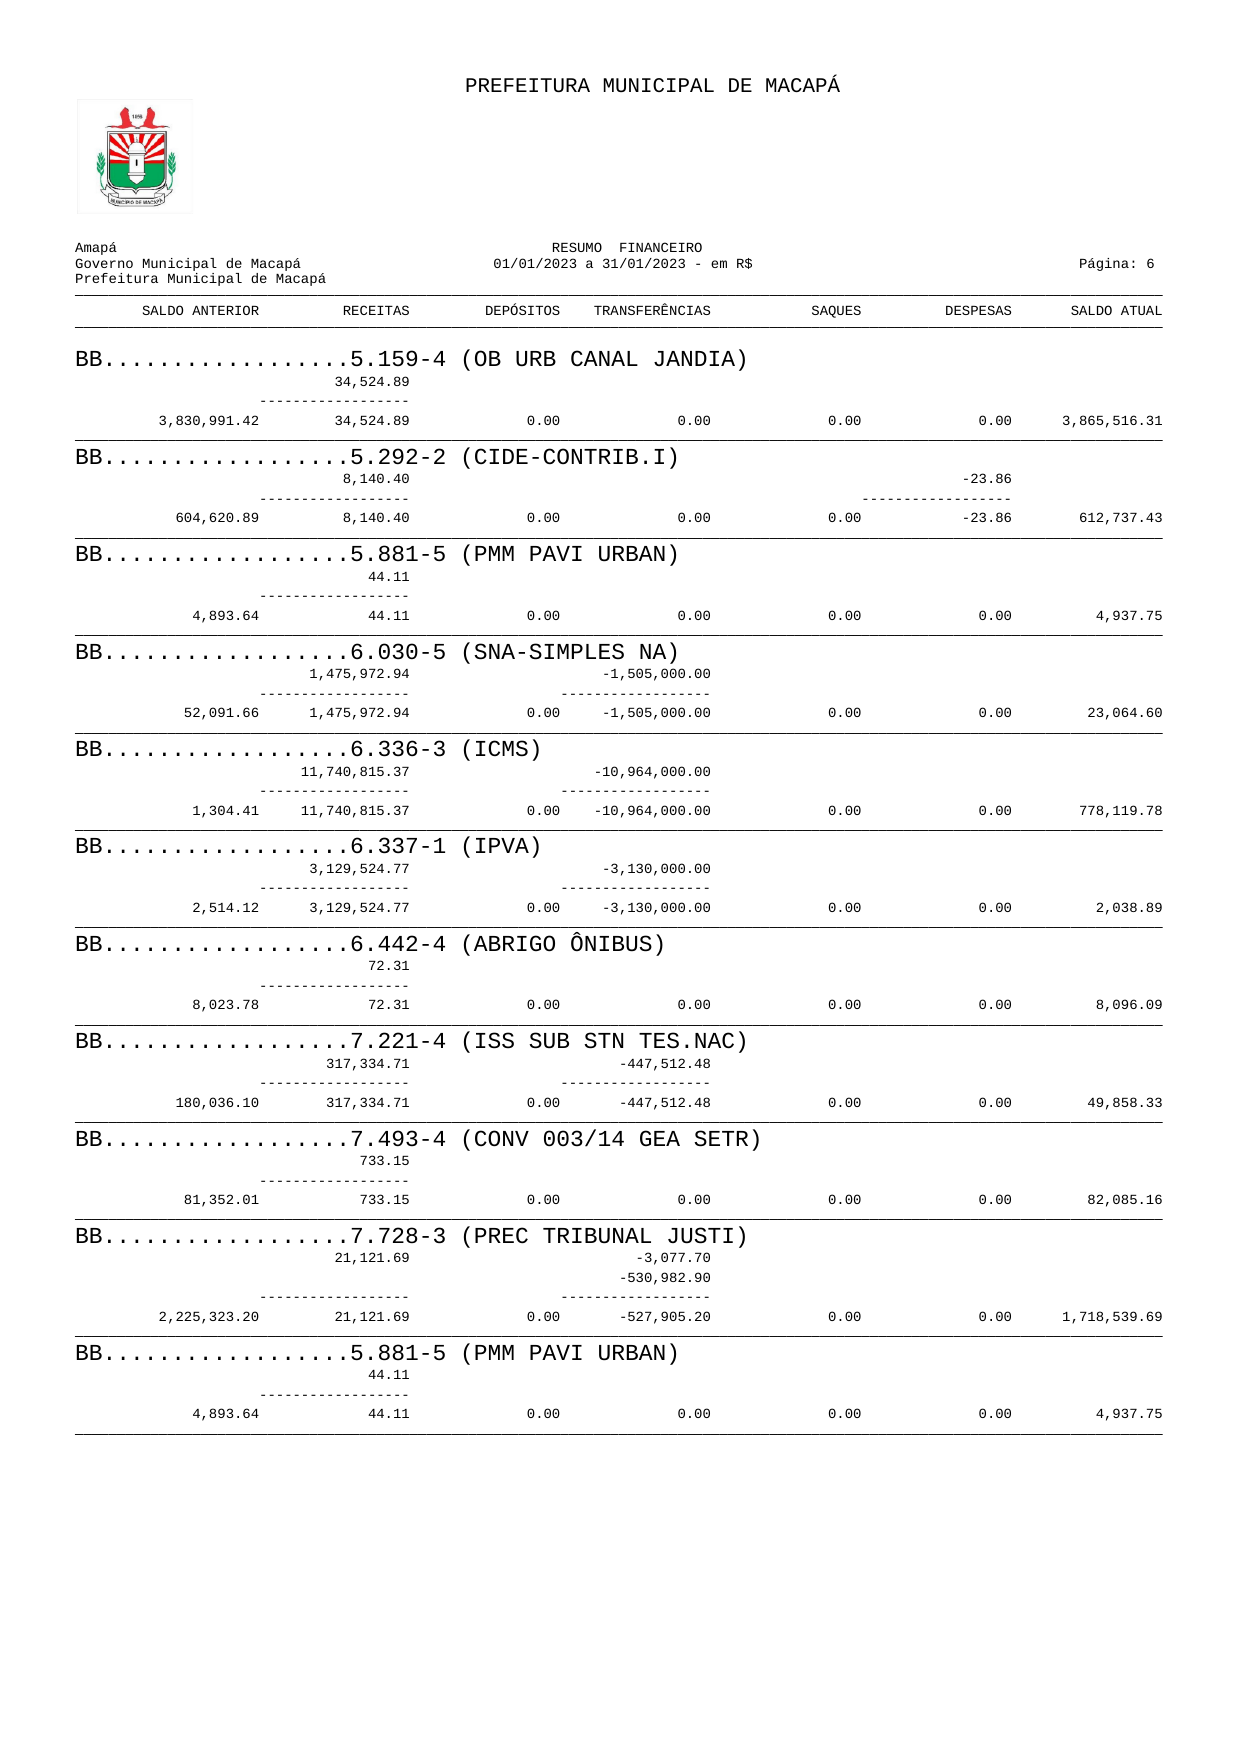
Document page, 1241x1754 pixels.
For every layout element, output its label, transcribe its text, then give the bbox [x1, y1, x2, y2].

picture [75, 98, 194, 217]
text BB..................5.159-4 (OB URB CANAL JANDIA) 34,524.89 ------------------ 3,830,991.42 34,524.89 0.00 0.00 0.00 0.00 3,865,516.31 —————————————————————————————————————————————————————————————————————————————————————————————————————————————————————————————————— BB..................5.292-2 (CIDE-CONTRIB.I) 8,140.40 -23.86 ------------------ ------------------ 604,620.89 8,140.40 0.00 0.00 0.00 -23.86 612,737.43 —————————————————————————————————————————————————————————————————————————————————————————————————————————————————————————————————— BB..................5.881-5 (PMM PAVI URBAN) 44.11 ------------------ 4,893.64 44.11 0.00 0.00 0.00 0.00 4,937.75 —————————————————————————————————————————————————————————————————————————————————————————————————————————————————————————————————— BB..................6.030-5 (SNA-SIMPLES NA) 1,475,972.94 -1,505,000.00 ------------------ ------------------ 52,091.66 1,475,972.94 0.00 -1,505,000.00 0.00 0.00 23,064.60 —————————————————————————————————————————————————————————————————————————————————————————————————————————————————————————————————— BB..................6.336-3 (ICMS) 11,740,815.37 -10,964,000.00 ------------------ ------------------ 1,304.41 11,740,815.37 0.00 -10,964,000.00 0.00 0.00 778,119.78 —————————————————————————————————————————————————————————————————————————————————————————————————————————————————————————————————— BB..................6.337-1 (IPVA) 3,129,524.77 -3,130,000.00 ------------------ ------------------ 2,514.12 3,129,524.77 0.00 -3,130,000.00 0.00 0.00 2,038.89 —————————————————————————————————————————————————————————————————————————————————————————————————————————————————————————————————— BB..................6.442-4 (ABRIGO ÔNIBUS) 72.31 ------------------ 8,023.78 72.31 0.00 0.00 0.00 0.00 8,096.09 —————————————————————————————————————————————————————————————————————————————————————————————————————————————————————————————————— BB..................7.221-4 (ISS SUB STN TES.NAC) 317,334.71 -447,512.48 ------------------ ------------------ 180,036.10 317,334.71 0.00 -447,512.48 0.00 0.00 49,858.33 —————————————————————————————————————————————————————————————————————————————————————————————————————————————————————————————————— BB..................7.493-4 (CONV 003/14 GEA SETR) 733.15 ------------------ 81,352.01 733.15 0.00 0.00 0.00 0.00 82,085.16 —————————————————————————————————————————————————————————————————————————————————————————————————————————————————————————————————— BB..................7.728-3 (PREC TRIBUNAL JUSTI) 21,121.69 -3,077.70 -530,982.90 ------------------ ------------------ 2,225,323.20 21,121.69 0.00 -527,905.20 0.00 0.00 1,718,539.69 —————————————————————————————————————————————————————————————————————————————————————————————————————————————————————————————————— BB..................5.881-5 (PMM PAVI URBAN) 44.11 ------------------ 4,893.64 44.11 0.00 0.00 0.00 0.00 4,937.75 —————————————————————————————————————————————————————————————————————————————————————————————————————————————————————————————————— [75, 351, 1230, 1462]
